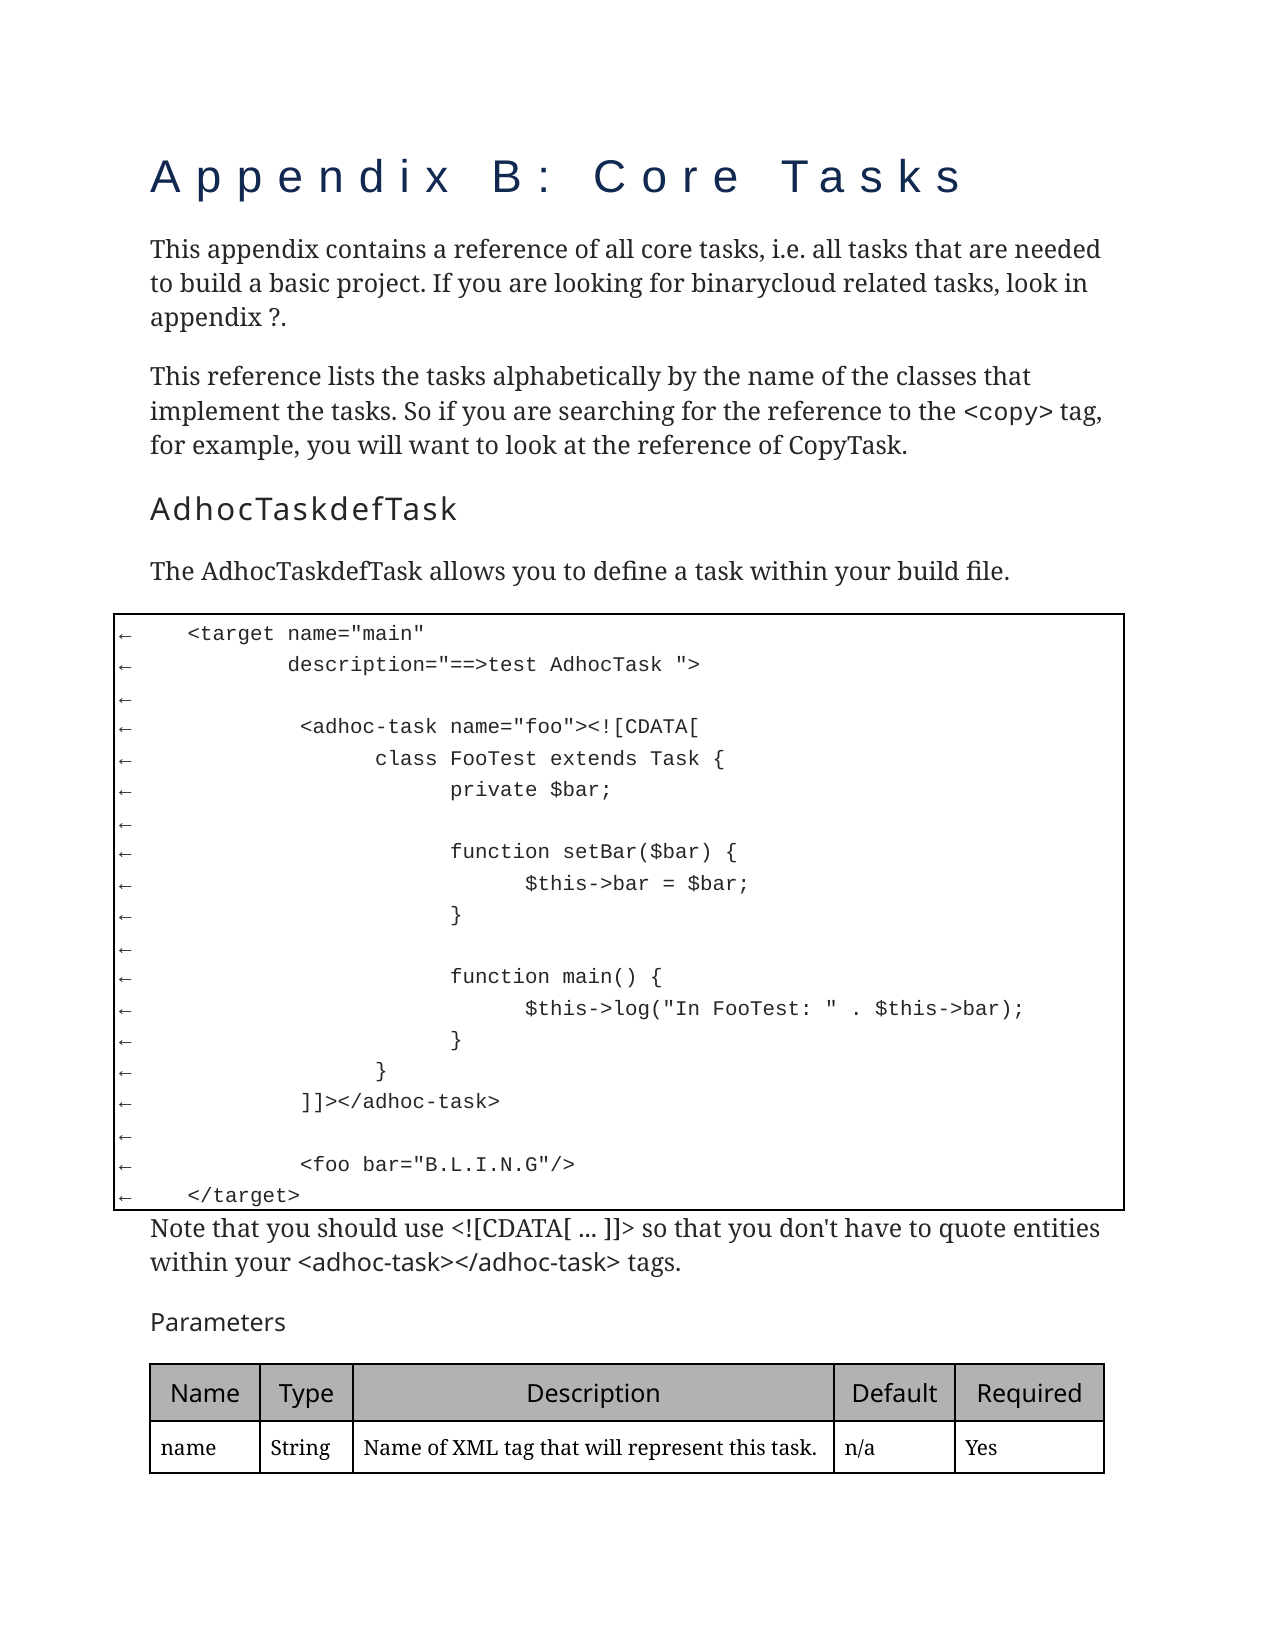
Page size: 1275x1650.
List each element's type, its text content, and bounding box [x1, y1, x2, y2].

table_cell Yes [956, 1422, 1103, 1472]
list private $bar; [115, 769, 1123, 803]
list } [115, 1019, 1123, 1051]
text Appendix B: Core Tasks [150, 150, 1125, 203]
list class FooTest extends Task { [115, 738, 1123, 769]
text This reference lists the tasks alphabetically by the name of the classes that implement the tasks. So if you are searching for the reference to the <copy> tag, for example, you will want to look at the reference of CopyTask. [150, 359, 1125, 461]
list $this->bar = $bar; [115, 863, 1123, 894]
list </target> [115, 1176, 1123, 1209]
text This appendix contains a reference of all core tasks, i.e. all tasks that are needed to build a basic project. If you are looking for binarycloud related tasks, look in appendix ?. [150, 232, 1125, 334]
table_cell Name of XML tag that will represent this task. [354, 1422, 833, 1472]
list <adhoc-task name="foo"><![CDATA[ [115, 707, 1123, 738]
list $this->log("In FooTest: " . $this->bar); [115, 988, 1123, 1019]
table_header Name [151, 1365, 259, 1420]
text AdhocTaskdefTask [150, 486, 1125, 529]
table_cell String [261, 1422, 352, 1472]
text Note that you should use <![CDATA[ ... ]]> so that you don't have to quote entities within your <adhoc-task></adhoc-task> tags. [150, 1211, 1125, 1279]
text Parameters [150, 1304, 1125, 1338]
table_header Required [956, 1365, 1103, 1420]
table_header Description [354, 1365, 833, 1420]
list <foo bar="B.L.I.N.G"/> [115, 1144, 1123, 1176]
text The AdhocTaskdefTask allows you to define a task within your build file. [150, 554, 1125, 588]
table_cell n/a [835, 1422, 954, 1472]
table_cell name [151, 1422, 259, 1472]
table_header Type [261, 1365, 352, 1420]
table_header Default [835, 1365, 954, 1420]
list description="==>test AdhocTask "> [115, 644, 1123, 678]
list ]]></adhoc-task> [115, 1082, 1123, 1115]
list } [115, 1051, 1123, 1082]
list <target name="main" [115, 615, 1123, 644]
list function main() { [115, 957, 1123, 988]
list } [115, 894, 1123, 928]
list function setBar($bar) { [115, 832, 1123, 863]
